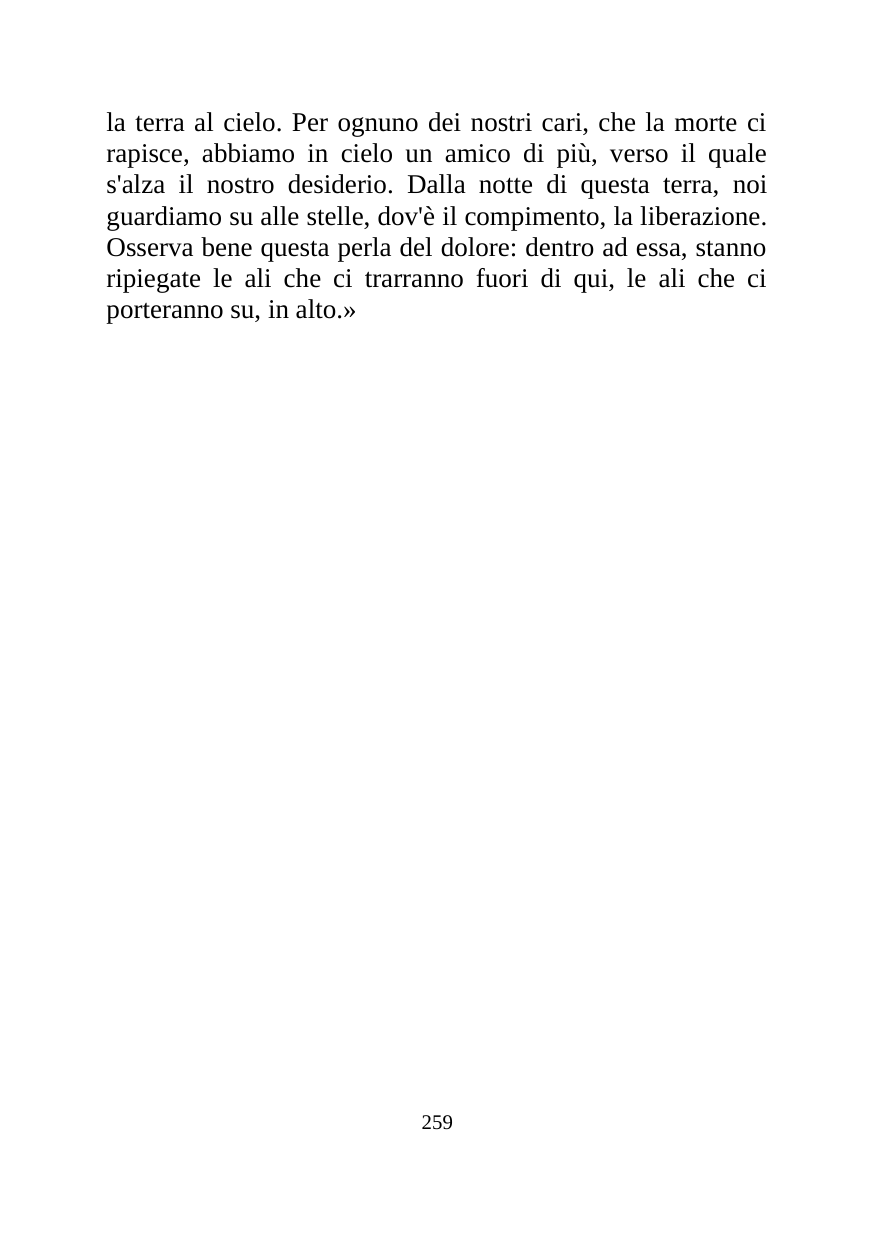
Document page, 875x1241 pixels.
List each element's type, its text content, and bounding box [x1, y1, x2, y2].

text la terra al cielo. Per ognuno dei nostri cari, che la morte ci rapisce, abbiamo in cielo un amico di più, verso il quale s'alza il nostro desiderio. Dalla notte di questa terra, noi guardiamo su alle stelle, dov'è il compimento, la liberazione. Osserva bene questa perla del dolore: dentro ad essa, stanno ripiegate le ali che ci trarranno fuori di qui, le ali che ci porteranno su, in alto.» [106, 106, 768, 324]
